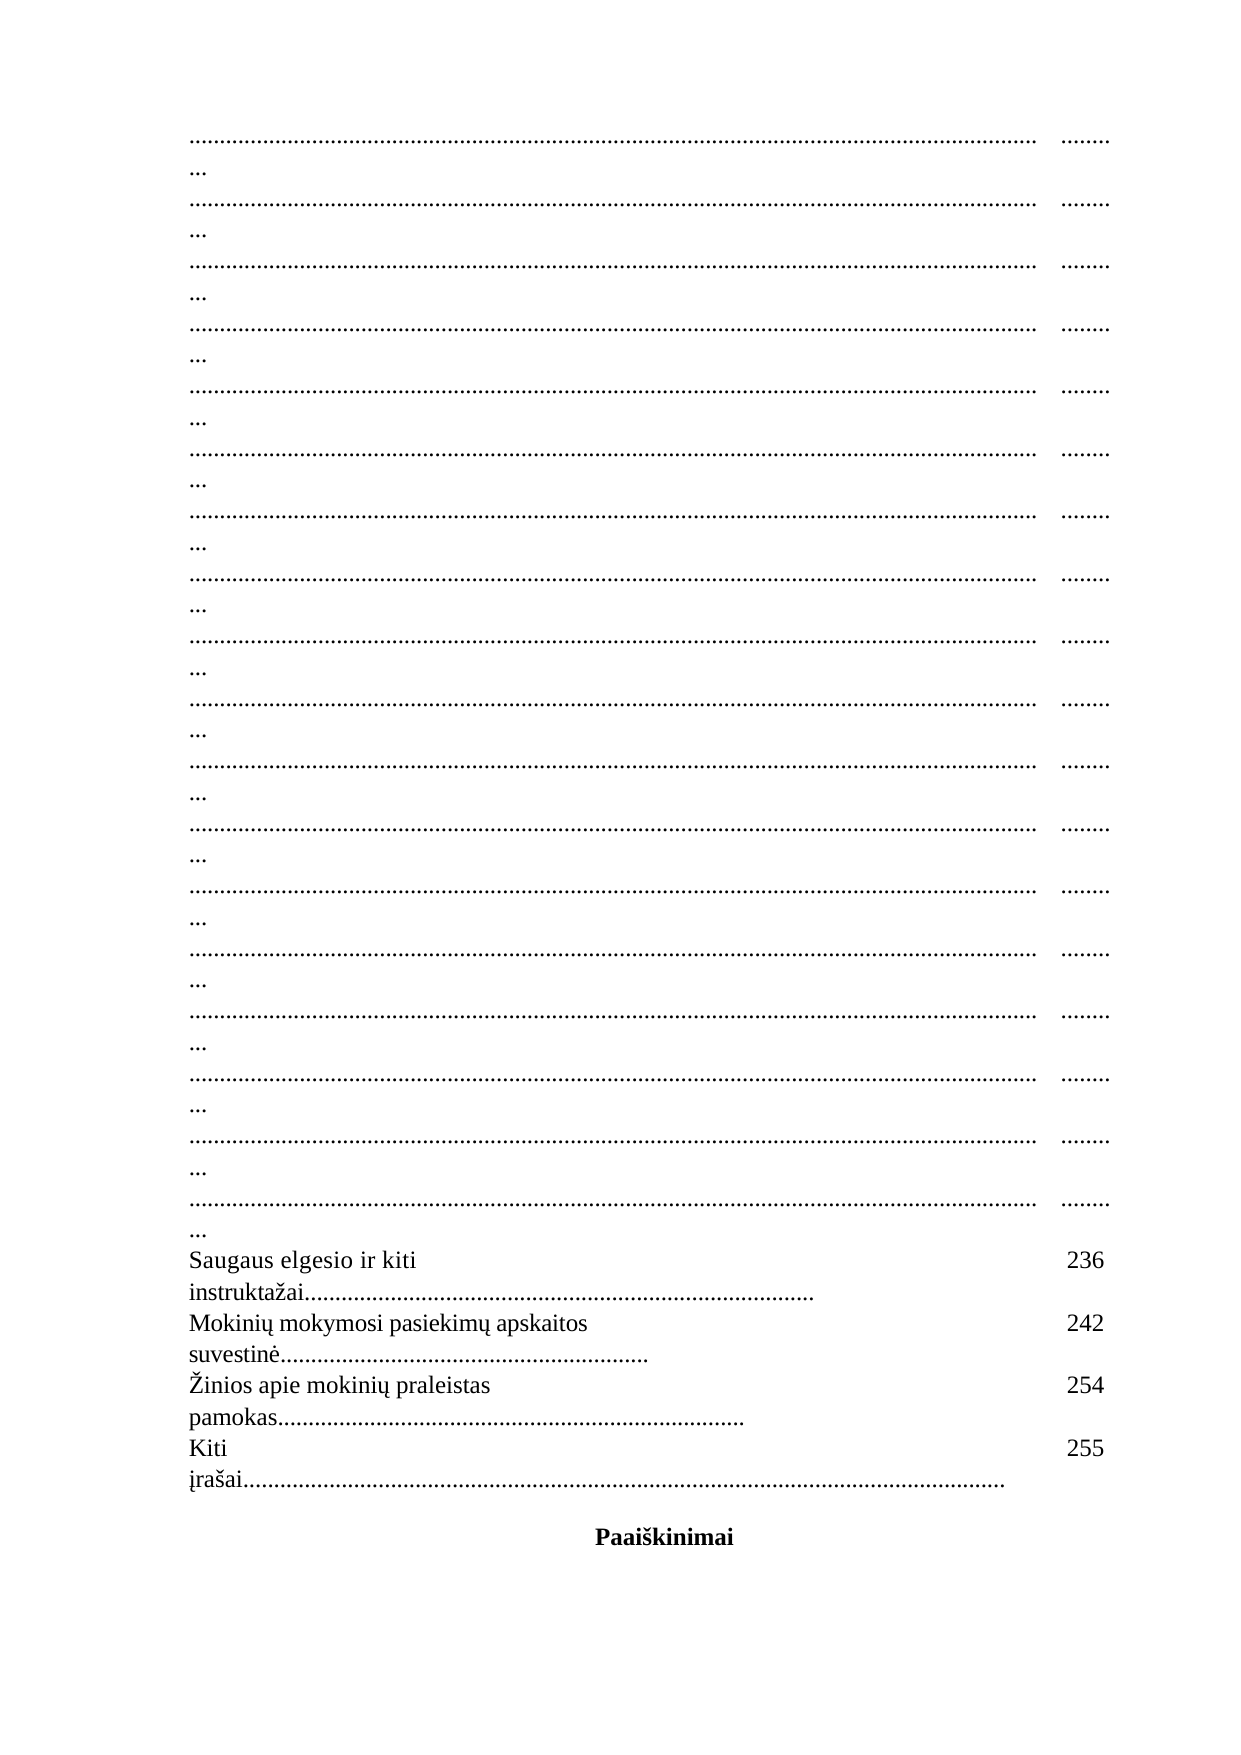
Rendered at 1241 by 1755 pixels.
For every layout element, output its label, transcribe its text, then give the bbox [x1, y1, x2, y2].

table_cell ............................................................................................................................................. [177, 431, 1049, 493]
table_cell ............................................................................................................................................. [177, 1181, 1049, 1243]
table_cell ............................................................................................................................................. [177, 306, 1049, 368]
table_cell ........ [1049, 681, 1122, 743]
table_cell Saugaus elgesio ir kiti instruktažai................................................................................... [177, 1243, 1049, 1306]
table_cell ............................................................................................................................................. [177, 743, 1049, 806]
table_cell ........ [1049, 618, 1122, 681]
table_cell 236 [1049, 1243, 1122, 1306]
table_cell ........ [1049, 431, 1122, 493]
table_cell Kiti įrašai............................................................................................................................ [177, 1431, 1049, 1493]
table_cell ........ [1049, 1118, 1122, 1181]
table_cell ............................................................................................................................................. [177, 181, 1049, 243]
table_cell Žinios apie mokinių praleistas pamokas............................................................................ [177, 1368, 1049, 1431]
table_cell ........ [1049, 181, 1122, 243]
table_cell ........ [1049, 1056, 1122, 1118]
table_cell ............................................................................................................................................. [177, 681, 1049, 743]
table_cell ........ [1049, 1181, 1122, 1243]
table_cell ............................................................................................................................................. [177, 1118, 1049, 1181]
text Paaiškinimai [207, 1522, 1122, 1551]
table_cell ............................................................................................................................................. [177, 931, 1049, 993]
table_cell ............................................................................................................................................. [177, 1056, 1049, 1118]
table_cell ............................................................................................................................................. [177, 493, 1049, 556]
table_cell ........ [1049, 118, 1122, 181]
table_cell ........ [1049, 556, 1122, 618]
table_cell ............................................................................................................................................. [177, 868, 1049, 931]
table_cell ............................................................................................................................................. [177, 993, 1049, 1056]
table_cell ........ [1049, 868, 1122, 931]
table_cell ............................................................................................................................................. [177, 118, 1049, 181]
table_cell 254 [1049, 1368, 1122, 1431]
table_cell ........ [1049, 306, 1122, 368]
table_cell Mokinių mokymosi pasiekimų apskaitos suvestinė............................................................ [177, 1306, 1049, 1368]
table_cell ............................................................................................................................................. [177, 368, 1049, 431]
table_cell ........ [1049, 931, 1122, 993]
table_cell ............................................................................................................................................. [177, 243, 1049, 306]
table_cell ............................................................................................................................................. [177, 618, 1049, 681]
table_cell ........ [1049, 743, 1122, 806]
table_cell ........ [1049, 243, 1122, 306]
table_cell 255 [1049, 1431, 1122, 1493]
table_cell ............................................................................................................................................. [177, 556, 1049, 618]
table_cell ........ [1049, 993, 1122, 1056]
table_cell ........ [1049, 493, 1122, 556]
table_cell ........ [1049, 368, 1122, 431]
table_cell 242 [1049, 1306, 1122, 1368]
table_cell ............................................................................................................................................. [177, 806, 1049, 868]
table_cell ........ [1049, 806, 1122, 868]
